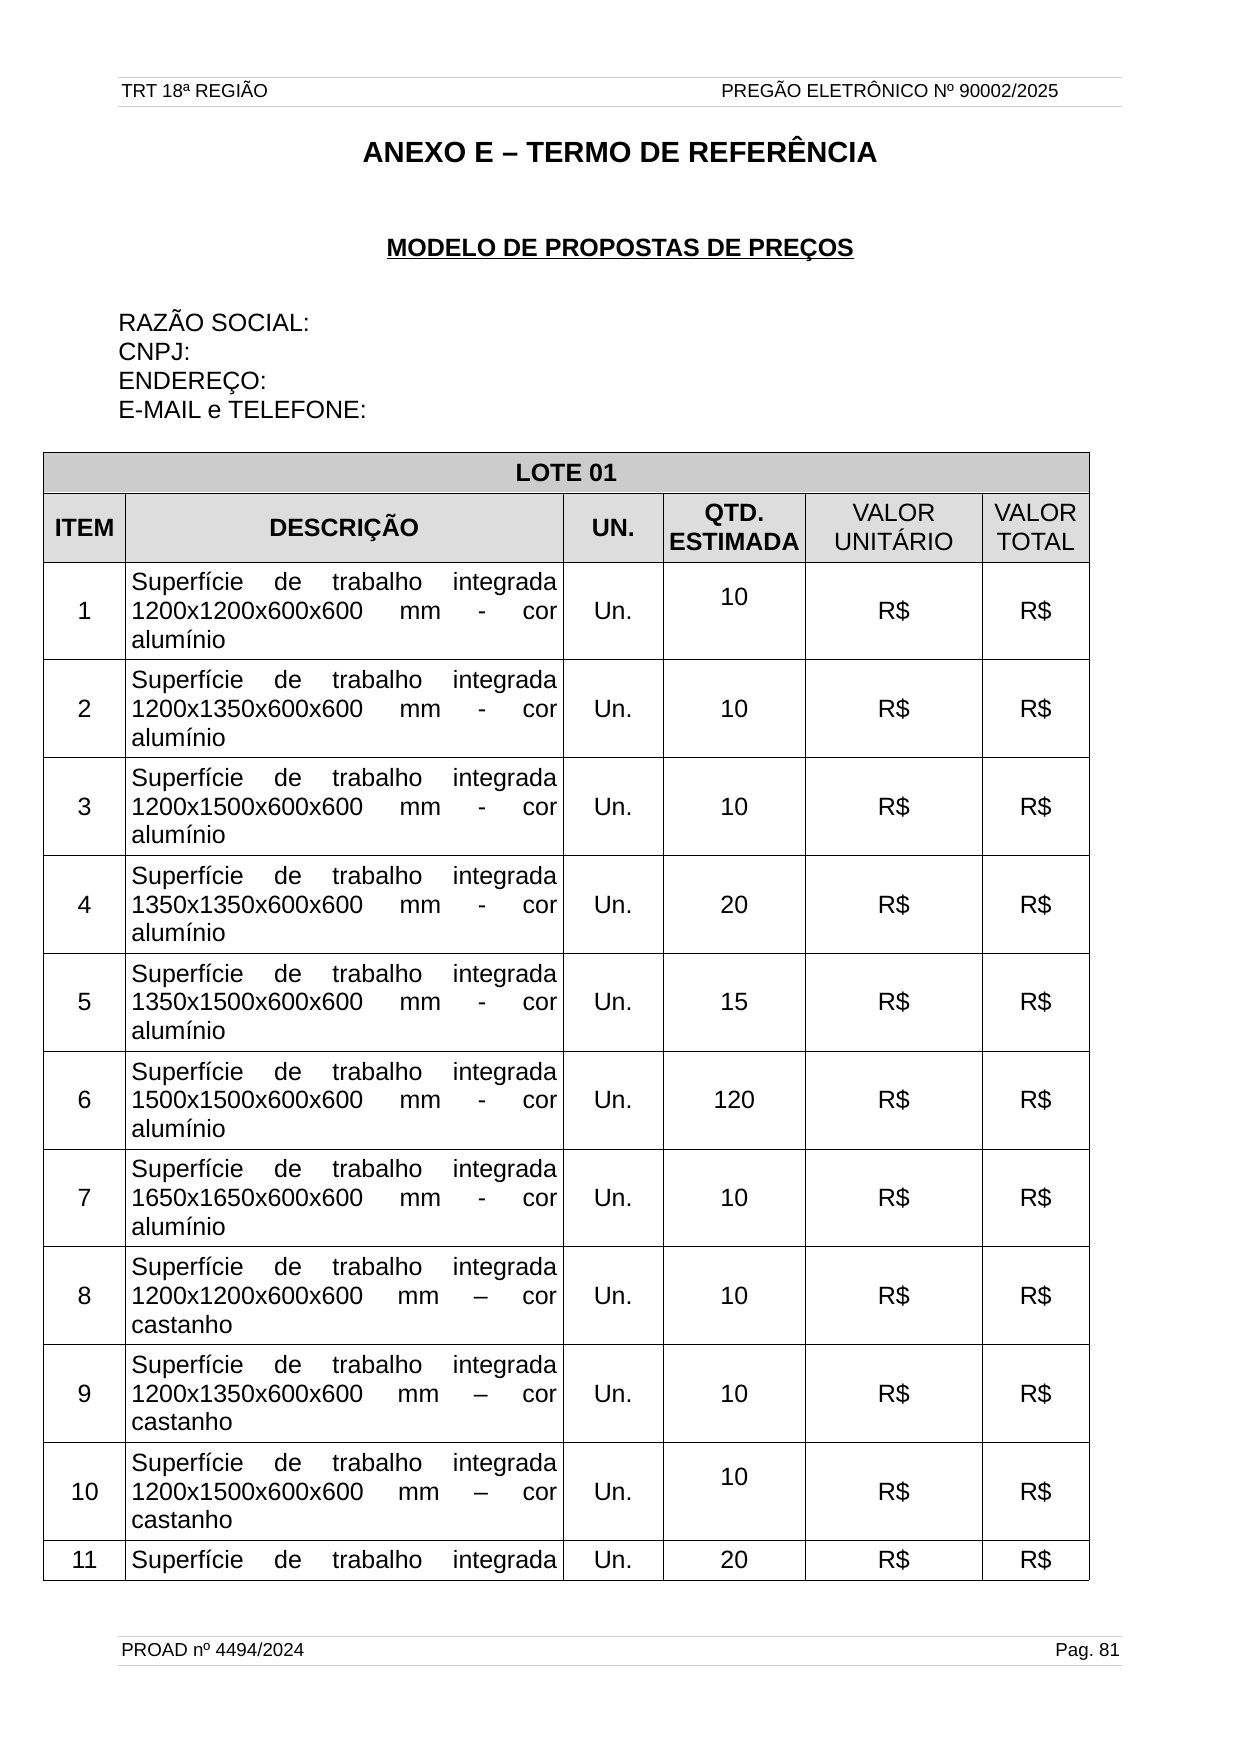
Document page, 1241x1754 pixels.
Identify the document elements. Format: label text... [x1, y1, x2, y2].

text ANEXO E – TERMO DE REFERÊNCIA [118, 136, 1122, 169]
table_cell 5 [44, 954, 125, 1051]
table_cell Un. [564, 1247, 663, 1344]
text MODELO DE PROPOSTAS DE PREÇOS [118, 233, 1122, 262]
text RAZÃO SOCIAL: [118, 308, 1122, 337]
table_cell ITEM [44, 494, 125, 562]
table_cell DESCRIÇÃO [126, 494, 563, 562]
table_cell R$ [983, 1345, 1089, 1442]
table_cell R$ [806, 1247, 982, 1344]
text ENDEREÇO: [118, 366, 1122, 395]
table_cell Superfície de trabalho integrada 1200x1350x600x600 mm – cor castanho [126, 1345, 563, 1442]
table_cell Un. [564, 1345, 663, 1442]
table_cell 10 [664, 1443, 805, 1540]
table_cell 7 [44, 1150, 125, 1246]
table_cell Superfície de trabalho integrada 1650x1650x600x600 mm - cor alumínio [126, 1150, 563, 1246]
table_cell R$ [983, 660, 1089, 757]
table_cell 10 [664, 660, 805, 757]
table_cell Superfície de trabalho integrada 1350x1350x600x600 mm - cor alumínio [126, 856, 563, 953]
table_cell 10 [664, 563, 805, 659]
table_cell R$ [806, 1052, 982, 1148]
table_cell VALOR TOTAL [983, 494, 1089, 562]
table_cell 10 [664, 1247, 805, 1344]
table_cell Un. [564, 954, 663, 1051]
table_cell 2 [44, 660, 125, 757]
table_cell Superfície de trabalho integrada [126, 1541, 563, 1580]
table_cell Superfície de trabalho integrada 1200x1500x600x600 mm - cor alumínio [126, 758, 563, 855]
text CNPJ: [118, 337, 1122, 366]
table_header LOTE 01 [44, 453, 1089, 492]
table_cell Un. [564, 1052, 663, 1148]
table_cell R$ [806, 758, 982, 855]
table_cell R$ [983, 1052, 1089, 1148]
table_cell Un. [564, 660, 663, 757]
table_cell 8 [44, 1247, 125, 1344]
table_cell R$ [983, 954, 1089, 1051]
table_cell Superfície de trabalho integrada 1350x1500x600x600 mm - cor alumínio [126, 954, 563, 1051]
table_cell R$ [983, 1150, 1089, 1246]
table_cell 20 [664, 1541, 805, 1580]
table_cell R$ [806, 954, 982, 1051]
table_cell Superfície de trabalho integrada 1200x1500x600x600 mm – cor castanho [126, 1443, 563, 1540]
table_cell R$ [983, 1443, 1089, 1540]
table_cell QTD. ESTIMADA [664, 494, 805, 562]
table_cell R$ [983, 1541, 1089, 1580]
table_cell 10 [664, 1150, 805, 1246]
table_cell R$ [983, 1247, 1089, 1344]
table_cell 9 [44, 1345, 125, 1442]
table_cell Superfície de trabalho integrada 1500x1500x600x600 mm - cor alumínio [126, 1052, 563, 1148]
table_cell Un. [564, 1150, 663, 1246]
table_cell R$ [983, 758, 1089, 855]
table_cell 10 [664, 1345, 805, 1442]
table_cell Superfície de trabalho integrada 1200x1200x600x600 mm – cor castanho [126, 1247, 563, 1344]
table_cell R$ [983, 563, 1089, 659]
table_cell Un. [564, 758, 663, 855]
table_cell Un. [564, 1541, 663, 1580]
table_cell R$ [806, 856, 982, 953]
table_cell R$ [806, 660, 982, 757]
table_cell R$ [983, 856, 1089, 953]
table_cell R$ [806, 1443, 982, 1540]
table_cell Superfície de trabalho integrada 1200x1350x600x600 mm - cor alumínio [126, 660, 563, 757]
table_cell R$ [806, 1541, 982, 1580]
table_cell Un. [564, 563, 663, 659]
table_cell 1 [44, 563, 125, 659]
table_cell 6 [44, 1052, 125, 1148]
table_cell 11 [44, 1541, 125, 1580]
table_cell Un. [564, 1443, 663, 1540]
table_cell 10 [664, 758, 805, 855]
table_cell 10 [44, 1443, 125, 1540]
table_cell 120 [664, 1052, 805, 1148]
table_cell UN. [564, 494, 663, 562]
table_cell R$ [806, 563, 982, 659]
table_cell Un. [564, 856, 663, 953]
table_cell VALOR UNITÁRIO [806, 494, 982, 562]
table_cell 15 [664, 954, 805, 1051]
table_cell R$ [806, 1150, 982, 1246]
table_cell Superfície de trabalho integrada 1200x1200x600x600 mm - cor alumínio [126, 563, 563, 659]
table_cell 20 [664, 856, 805, 953]
table_cell R$ [806, 1345, 982, 1442]
table_cell 4 [44, 856, 125, 953]
text E-MAIL e TELEFONE: [118, 395, 1122, 423]
table_cell 3 [44, 758, 125, 855]
